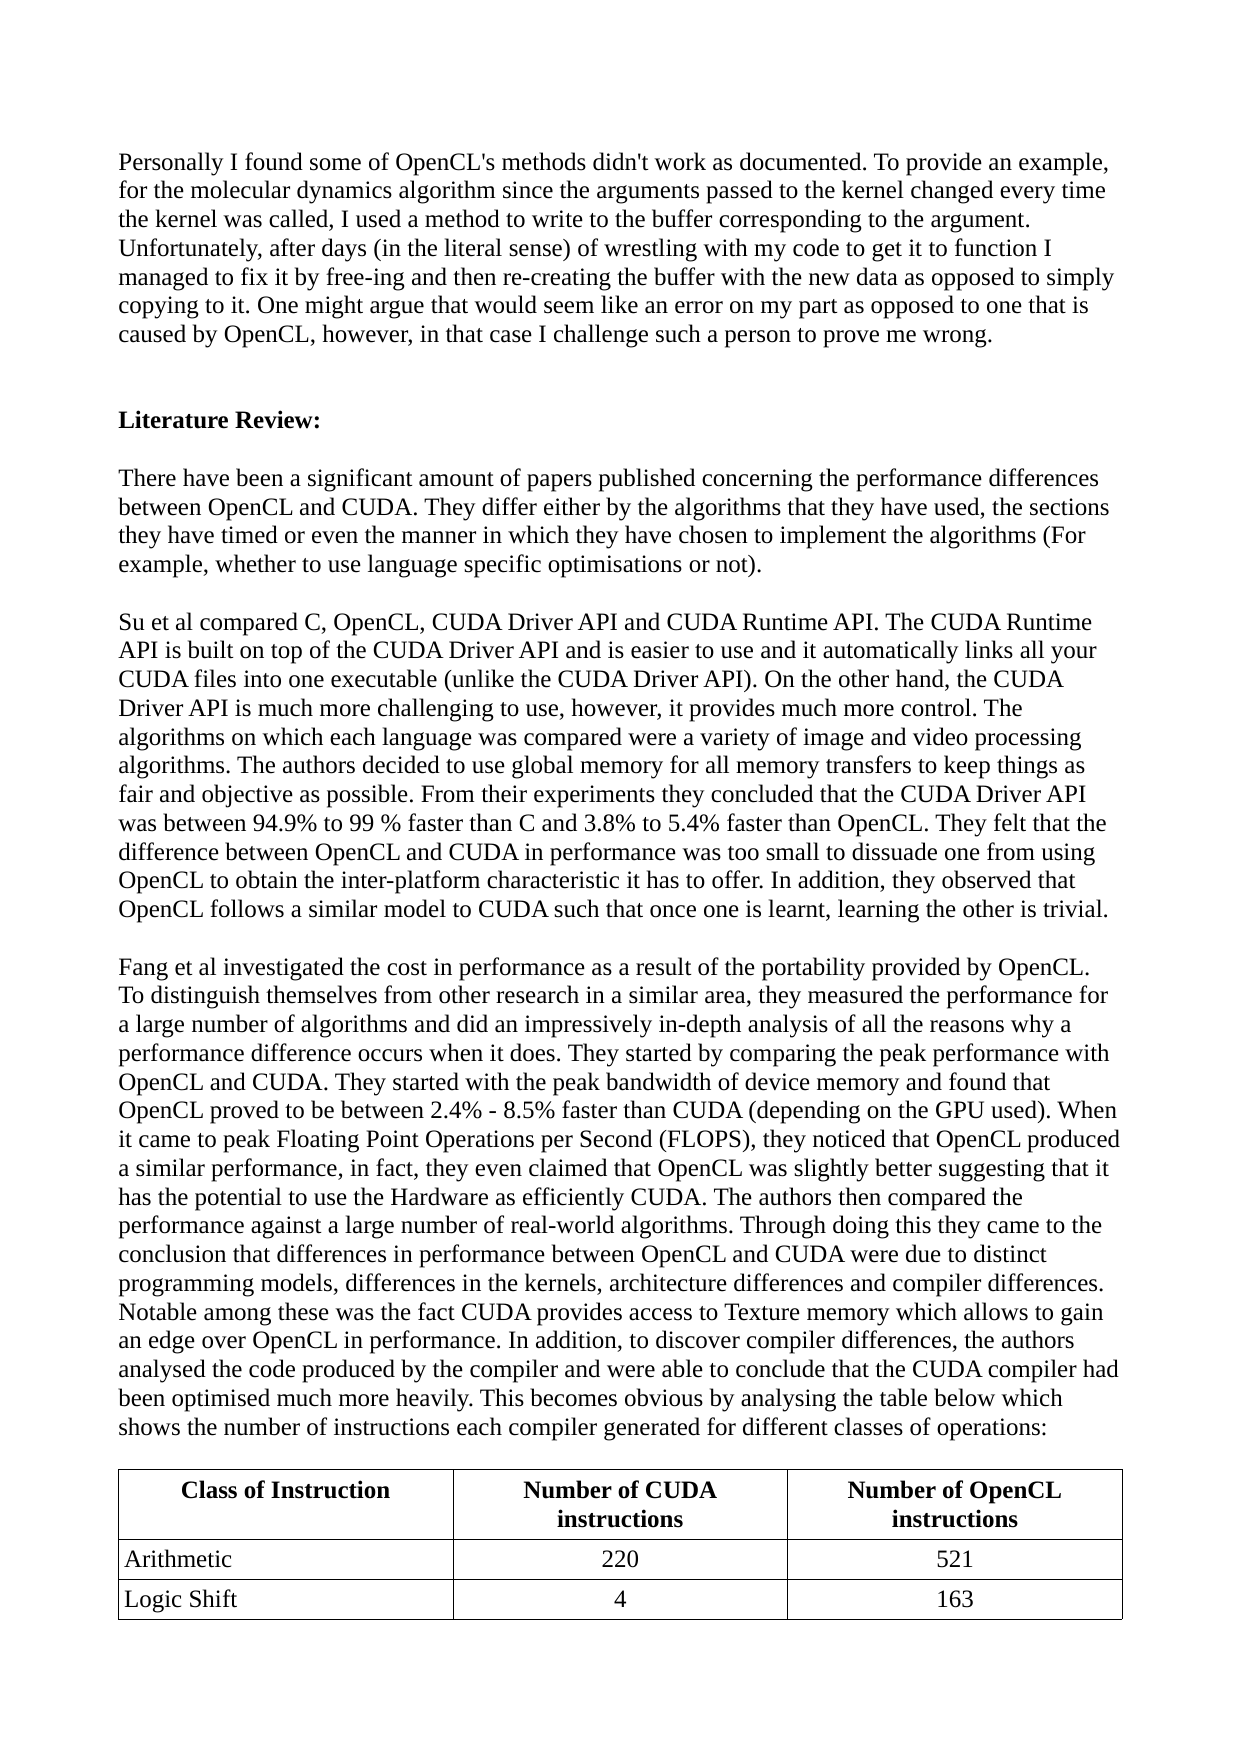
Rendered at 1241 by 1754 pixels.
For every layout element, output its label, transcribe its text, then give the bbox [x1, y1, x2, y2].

text Su et al compared C, OpenCL, CUDA Driver API and CUDA Runtime API. The CUDA Runtime API is built on top of the CUDA Driver API and is easier to use and it automatically links all your CUDA files into one executable (unlike the CUDA Driver API). On the other hand, the CUDA Driver API is much more challenging to use, however, it provides much more control. The algorithms on which each language was compared were a variety of image and video processing algorithms. The authors decided to use global memory for all memory transfers to keep things as fair and objective as possible. From their experiments they concluded that the CUDA Driver API was between 94.9% to 99 % faster than C and 3.8% to 5.4% faster than OpenCL. They felt that the difference between OpenCL and CUDA in performance was too small to dissuade one from using OpenCL to obtain the inter-platform characteristic it has to offer. In addition, they observed that OpenCL follows a similar model to CUDA such that once one is learnt, learning the other is trivial. [118, 607, 1122, 923]
table_header Number of CUDA instructions [454, 1470, 787, 1538]
table_cell 163 [788, 1580, 1122, 1619]
table_cell 4 [454, 1580, 787, 1619]
table_cell 521 [788, 1540, 1122, 1579]
text Literature Review: [118, 406, 1122, 434]
table_header Class of Instruction [119, 1470, 453, 1538]
text Personally I found some of OpenCL's methods didn't work as documented. To provide an example, for the molecular dynamics algorithm since the arguments passed to the kernel changed every time the kernel was called, I used a method to write to the buffer corresponding to the argument. Unfortunately, after days (in the literal sense) of wrestling with my code to get it to function I managed to fix it by free-ing and then re-creating the buffer with the new data as opposed to simply copying to it. One might argue that would seem like an error on my part as opposed to one that is caused by OpenCL, however, in that case I challenge such a person to prove me wrong. [118, 147, 1122, 348]
table_cell Logic Shift [119, 1580, 453, 1619]
table_cell Arithmetic [119, 1540, 453, 1579]
text There have been a significant amount of papers published concerning the performance differences between OpenCL and CUDA. They differ either by the algorithms that they have used, the sections they have timed or even the manner in which they have chosen to implement the algorithms (For example, whether to use language specific optimisations or not). [118, 463, 1122, 578]
text Fang et al investigated the cost in performance as a result of the portability provided by OpenCL. To distinguish themselves from other research in a similar area, they measured the performance for a large number of algorithms and did an impressively in-depth analysis of all the reasons why a performance difference occurs when it does. They started by comparing the peak performance with OpenCL and CUDA. They started with the peak bandwidth of device memory and found that OpenCL proved to be between 2.4% - 8.5% faster than CUDA (depending on the GPU used). When it came to peak Floating Point Operations per Second (FLOPS), they noticed that OpenCL produced a similar performance, in fact, they even claimed that OpenCL was slightly better suggesting that it has the potential to use the Hardware as efficiently CUDA. The authors then compared the performance against a large number of real-world algorithms. Through doing this they came to the conclusion that differences in performance between OpenCL and CUDA were due to distinct programming models, differences in the kernels, architecture differences and compiler differences. Notable among these was the fact CUDA provides access to Texture memory which allows to gain an edge over OpenCL in performance. In addition, to discover compiler differences, the authors analysed the code produced by the compiler and were able to conclude that the CUDA compiler had been optimised much more heavily. This becomes obvious by analysing the table below which shows the number of instructions each compiler generated for different classes of operations: [118, 952, 1122, 1441]
table_header Number of OpenCL instructions [788, 1470, 1122, 1538]
table_cell 220 [454, 1540, 787, 1579]
